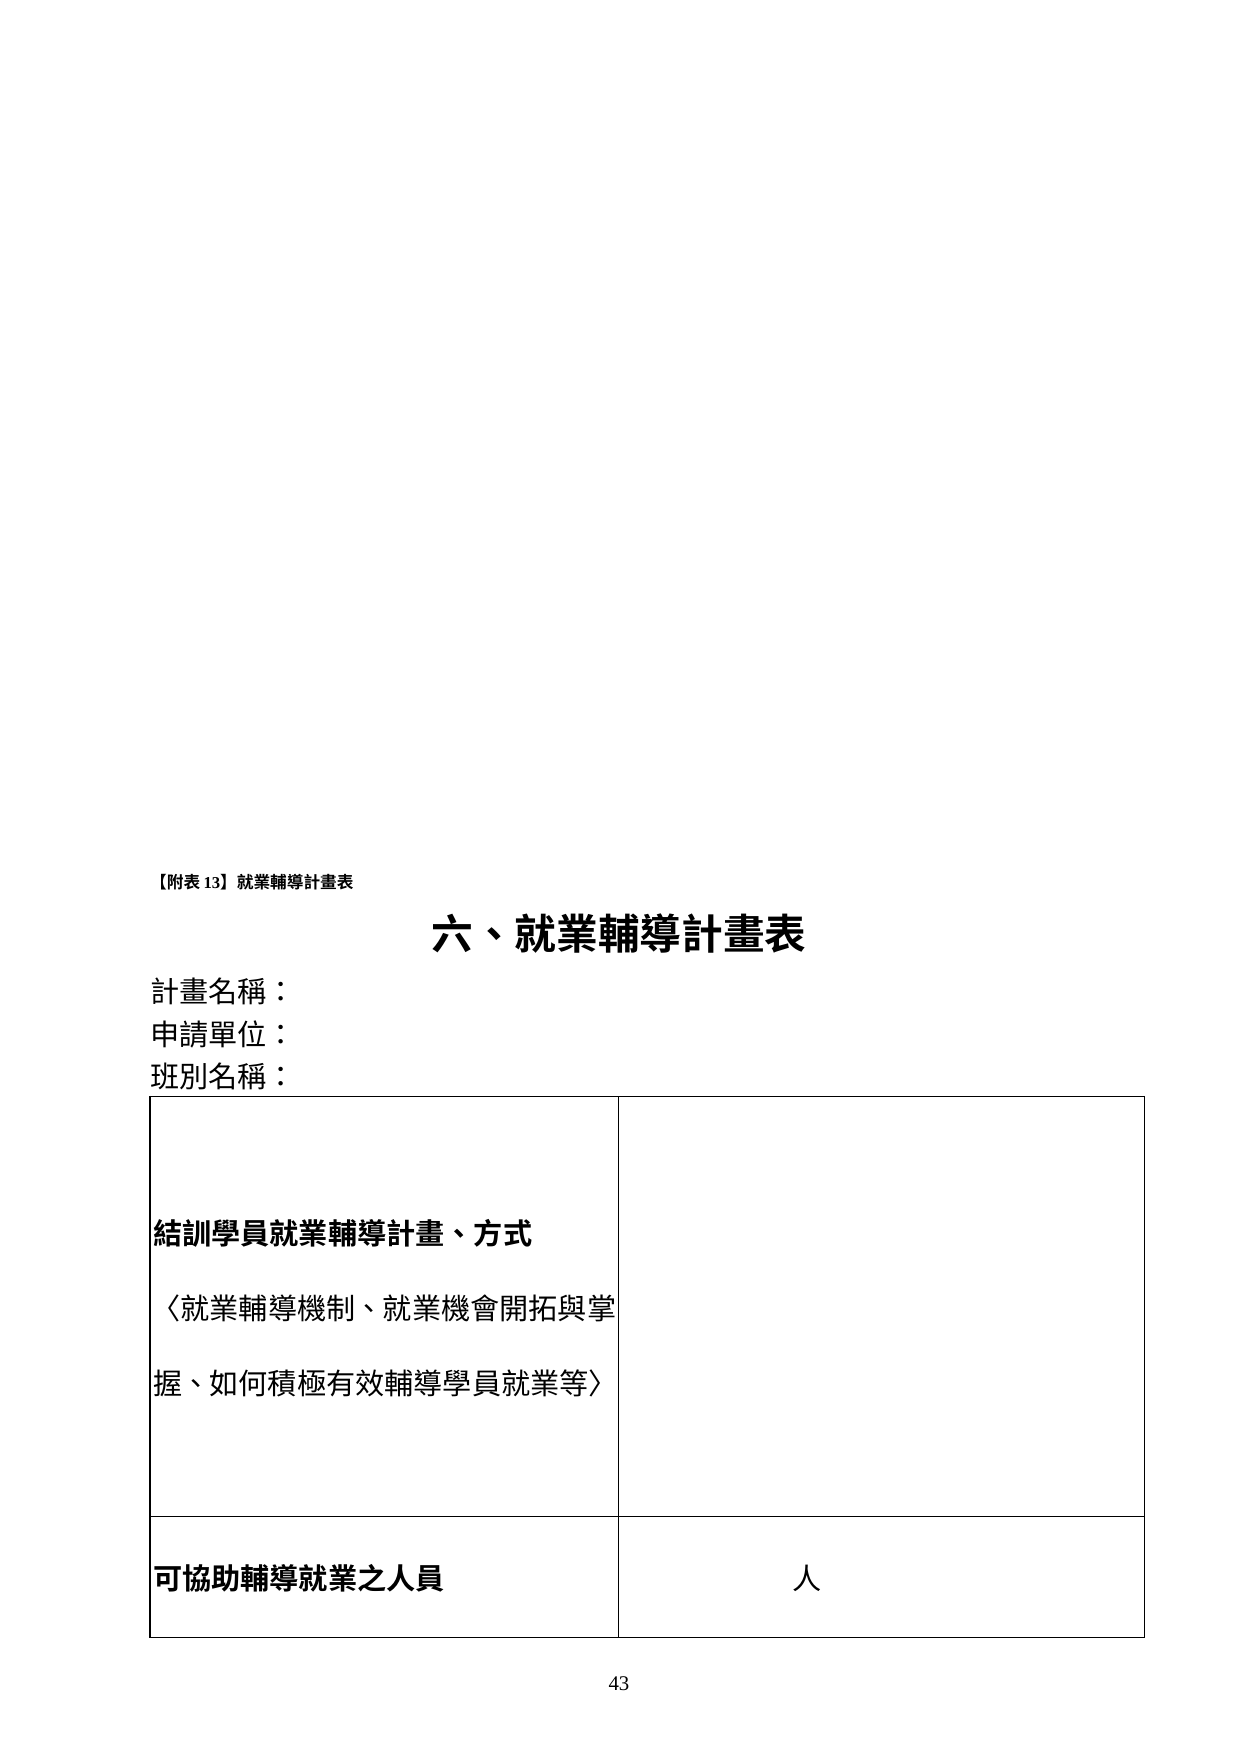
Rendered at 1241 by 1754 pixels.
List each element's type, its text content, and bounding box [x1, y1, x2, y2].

subtitle 【附表13】就業輔導計畫表 [150, 869, 1087, 894]
text 申請單位： [150, 1011, 1087, 1053]
table_header 結訓學員就業輔導計畫、方式 〈就業輔導機制、就業機會開拓與掌握、如何積極有效輔導學員就業等〉 [151, 1097, 618, 1516]
table_header [619, 1097, 1144, 1516]
text 計畫名稱： [150, 969, 1087, 1011]
text 六、就業輔導計畫表 [150, 894, 1087, 969]
table_cell 人 [619, 1517, 1144, 1637]
text 班別名稱： [150, 1053, 1087, 1096]
table_cell 可協助輔導就業之人員 [151, 1517, 618, 1637]
